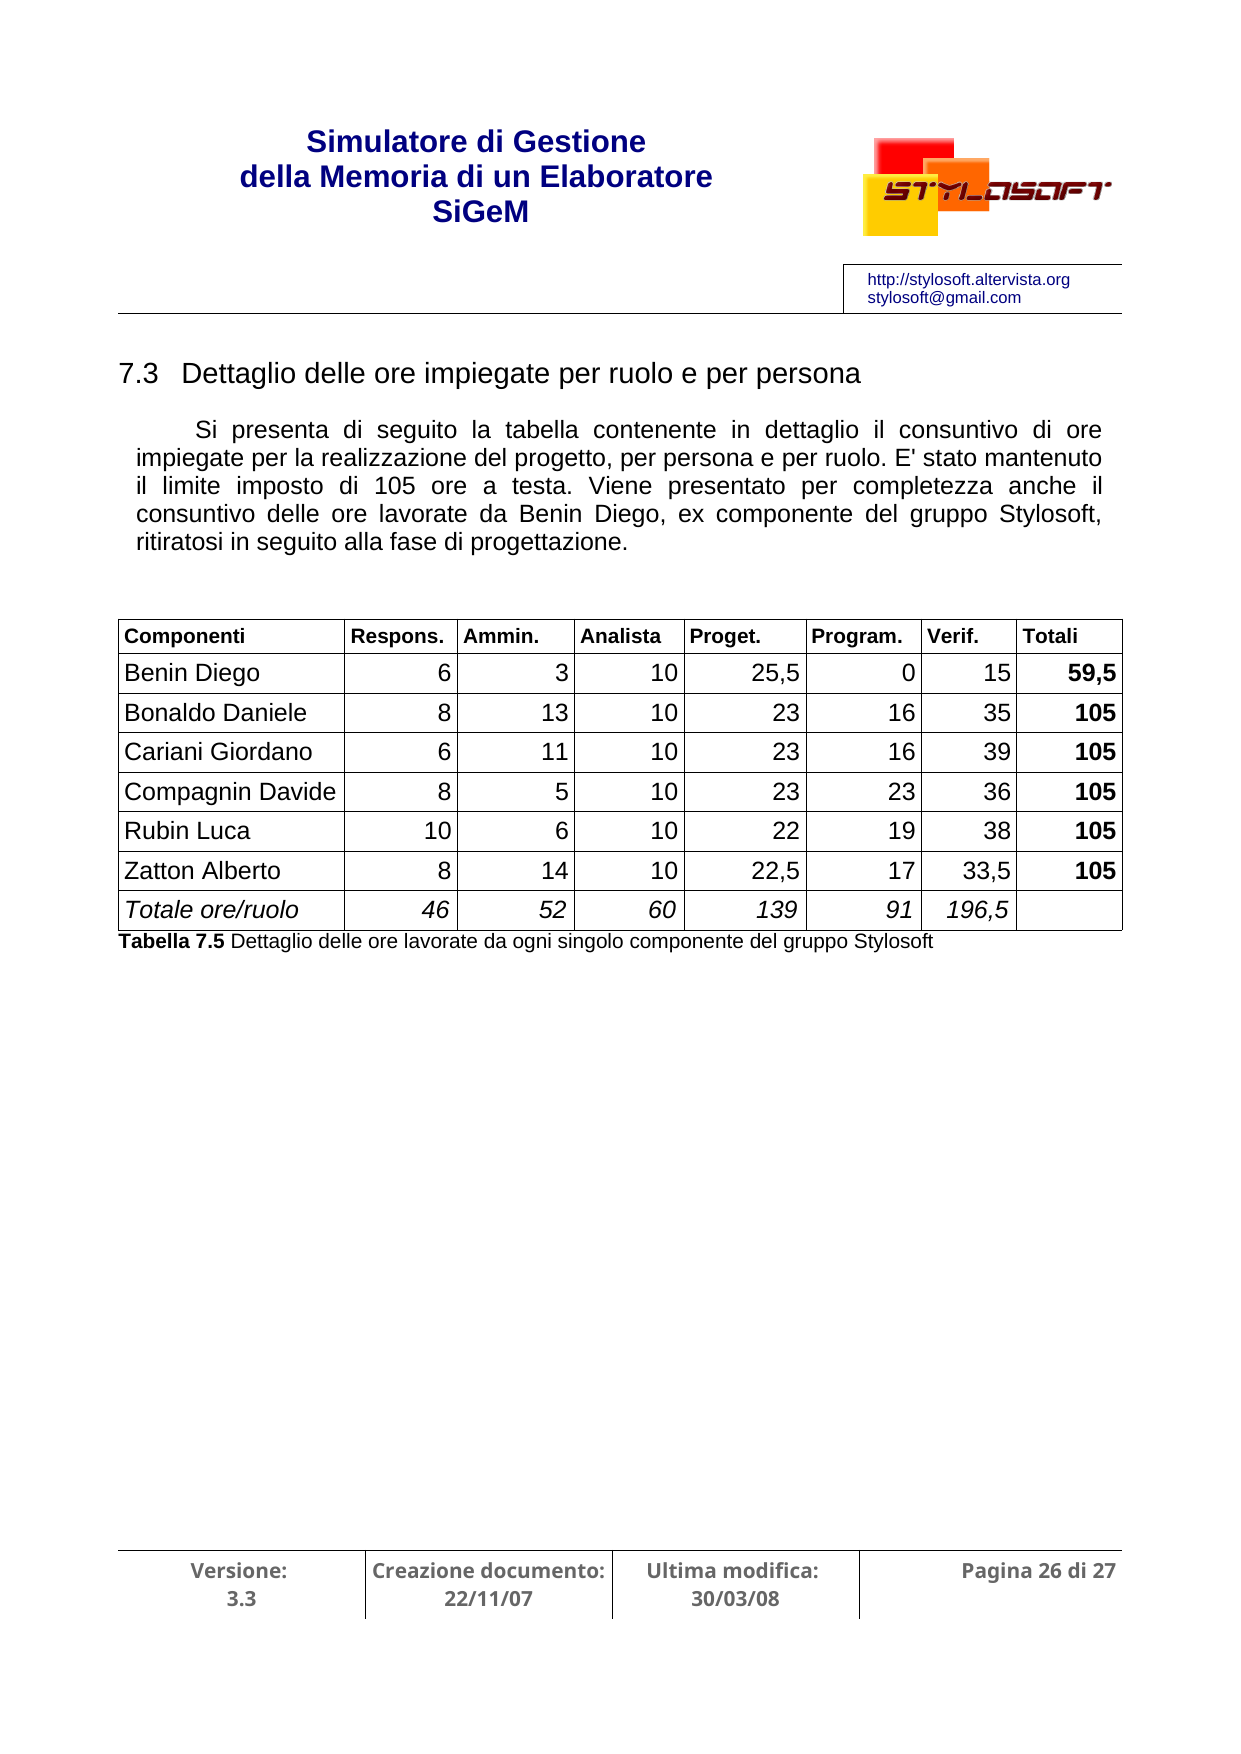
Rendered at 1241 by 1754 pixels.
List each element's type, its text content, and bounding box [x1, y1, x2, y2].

table_cell 91 [807, 891, 921, 930]
picture [848, 123, 1117, 247]
table_cell Cariani Giordano [119, 733, 344, 772]
table_header Verif. [922, 620, 1016, 653]
table_cell 60 [575, 891, 684, 930]
table_cell 6 [345, 733, 457, 772]
table_cell 59,5 [1017, 654, 1122, 693]
table_cell 105 [1017, 773, 1122, 811]
table_cell 23 [685, 733, 806, 772]
table_cell 22 [685, 812, 806, 851]
table_cell 139 [685, 891, 806, 930]
table_cell 52 [458, 891, 574, 930]
table_header Program. [807, 620, 921, 653]
table_cell 10 [575, 773, 684, 811]
table_cell 105 [1017, 733, 1122, 772]
table_cell Zatton Alberto [119, 852, 344, 890]
table_cell 10 [575, 852, 684, 890]
table_cell 5 [458, 773, 574, 811]
table_cell 13 [458, 694, 574, 732]
table_cell 3 [458, 654, 574, 693]
table_cell 8 [345, 852, 457, 890]
table_cell 23 [807, 773, 921, 811]
table_cell 39 [922, 733, 1016, 772]
table_header Proget. [685, 620, 806, 653]
table_header Respons. [345, 620, 457, 653]
table_cell 10 [345, 812, 457, 851]
table_cell 10 [575, 654, 684, 693]
table_cell 105 [1017, 852, 1122, 890]
table_cell Compagnin Davide [119, 773, 344, 811]
table_cell 35 [922, 694, 1016, 732]
table_header Componenti [119, 620, 344, 653]
table_cell 196,5 [922, 891, 1016, 930]
text Tabella 7.5 Dettaglio delle ore lavorate da ogni singolo componente del gruppo Stylosoft [118, 931, 1122, 953]
text Si presenta di seguito la tabella contenente in dettaglio il consuntivo di ore impiegate per la realizzazione del progetto, per persona e per ruolo. E' stato mantenuto il limite imposto di 105 ore a testa. Viene presentato per completezza anche il consuntivo delle ore lavorate da Benin Diego, ex componente del gruppo Stylosoft, ritiratosi in seguito alla fase di progettazione. [136, 416, 1104, 555]
table_cell Totale ore/ruolo [119, 891, 344, 930]
table_cell 0 [807, 654, 921, 693]
table_cell 8 [345, 694, 457, 732]
table_cell 10 [575, 733, 684, 772]
table_cell Rubin Luca [119, 812, 344, 851]
table_cell 8 [345, 773, 457, 811]
table_cell 17 [807, 852, 921, 890]
table_cell 16 [807, 694, 921, 732]
table_header Totali [1017, 620, 1122, 653]
table_cell 19 [807, 812, 921, 851]
table_cell 105 [1017, 812, 1122, 851]
table_cell Benin Diego [119, 654, 344, 693]
table_cell 11 [458, 733, 574, 772]
table_cell 105 [1017, 694, 1122, 732]
subtitle Dettaglio delle ore impiegate per ruolo e per persona [118, 357, 1122, 389]
table_cell 10 [575, 812, 684, 851]
table_cell 46 [345, 891, 457, 930]
table_cell 22,5 [685, 852, 806, 890]
table_cell 14 [458, 852, 574, 890]
table_cell 10 [575, 694, 684, 732]
table_cell 23 [685, 694, 806, 732]
table_cell 33,5 [922, 852, 1016, 890]
table_cell 16 [807, 733, 921, 772]
table_cell 15 [922, 654, 1016, 693]
table_header Ammin. [458, 620, 574, 653]
table_header Analista [575, 620, 684, 653]
table_cell 6 [345, 654, 457, 693]
table_cell 6 [458, 812, 574, 851]
table_cell 25,5 [685, 654, 806, 693]
table_cell Bonaldo Daniele [119, 694, 344, 732]
table_cell 23 [685, 773, 806, 811]
table_cell 36 [922, 773, 1016, 811]
table_cell [1017, 891, 1122, 930]
table_cell 38 [922, 812, 1016, 851]
